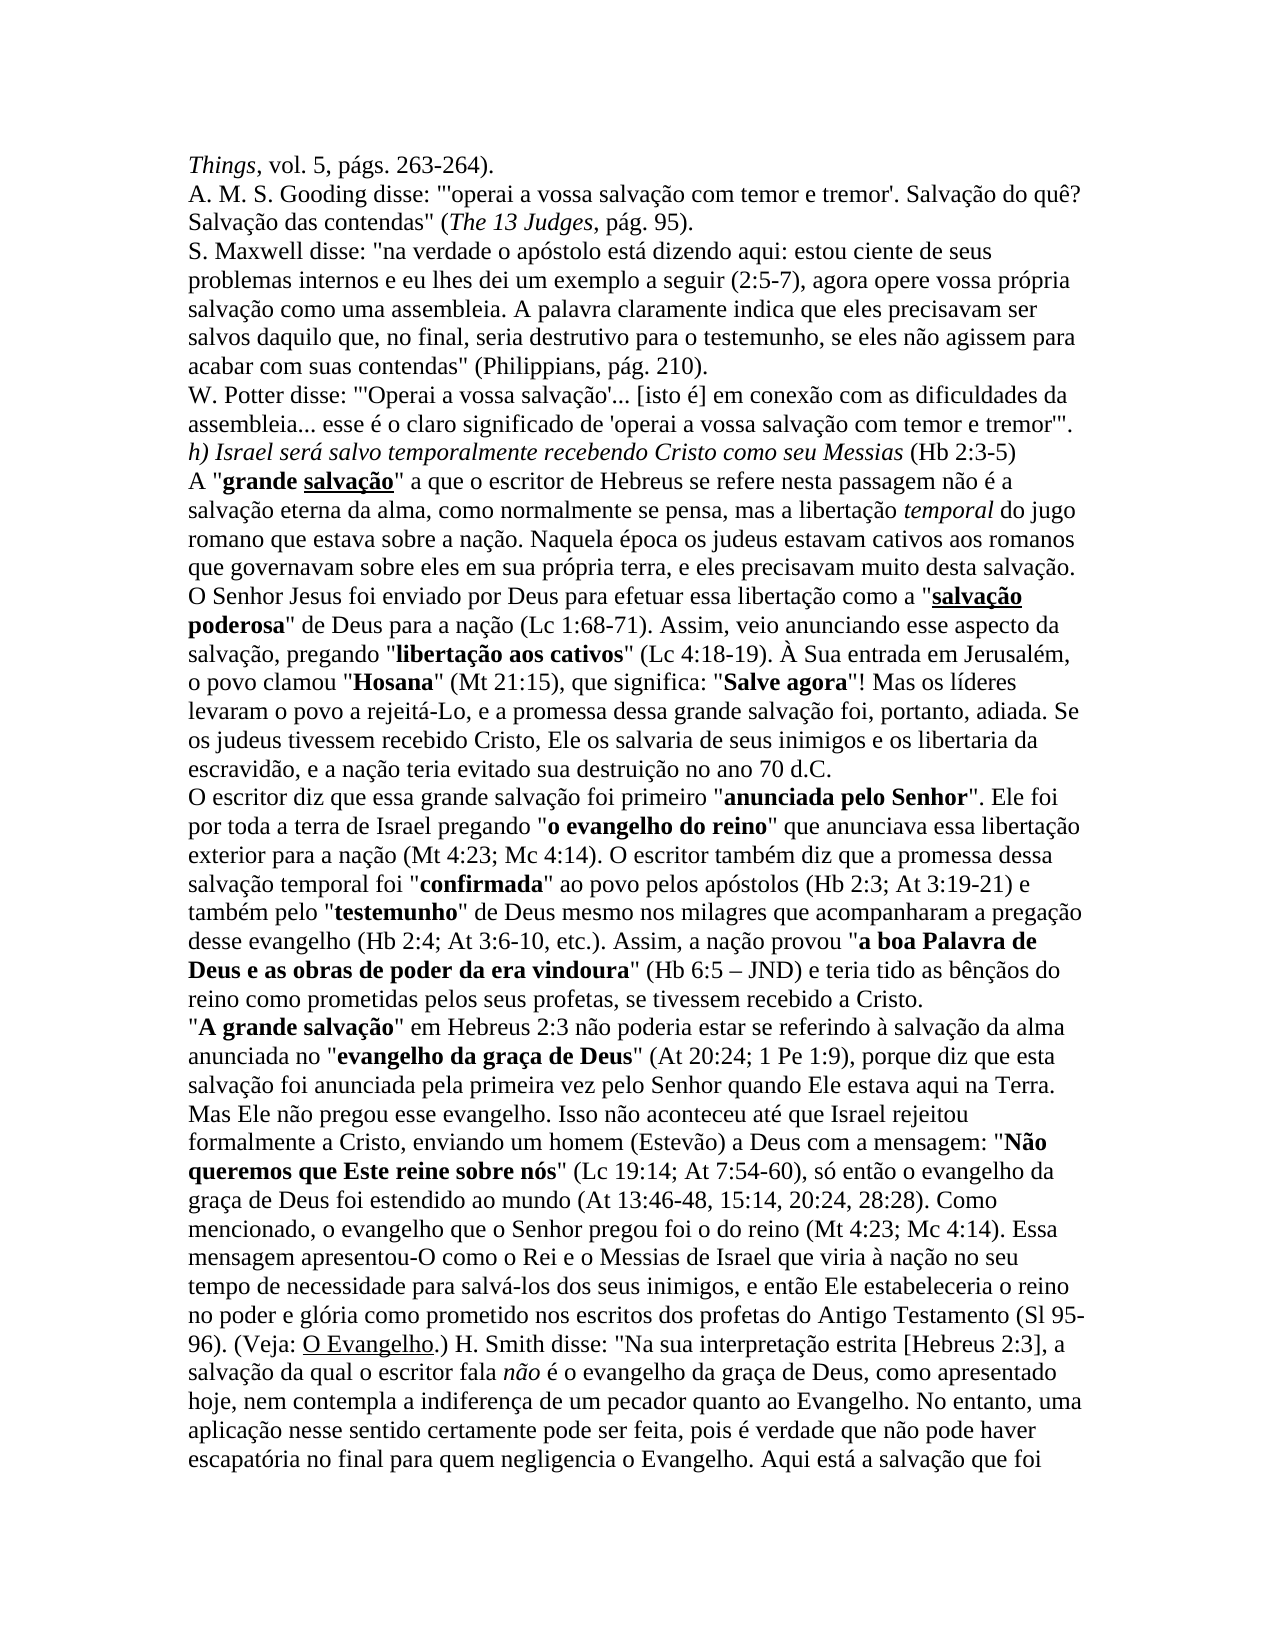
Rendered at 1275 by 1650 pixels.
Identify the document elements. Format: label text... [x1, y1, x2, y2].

text "A grande salvação" em Hebreus 2:3 não poderia estar se referindo à salvação da alma anunciada no "evangelho da graça de Deus" (At 20:24; 1 Pe 1:9), porque diz que esta salvação foi anunciada pela primeira vez pelo Senhor quando Ele estava aqui na Terra. Mas Ele não pregou esse evangelho. Isso não aconteceu até que Israel rejeitou formalmente a Cristo, enviando um homem (Estevão) a Deus com a mensagem: "Não queremos que Este reine sobre nós" (Lc 19:14; At 7:54-60), só então o evangelho da graça de Deus foi estendido ao mundo (At 13:46-48, 15:14, 20:24, 28:28). Como mencionado, o evangelho que o Senhor pregou foi o do reino (Mt 4:23; Mc 4:14). Essa mensagem apresentou-O como o Rei e o Messias de Israel que viria à nação no seu tempo de necessidade para salvá-los dos seus inimigos, e então Ele estabeleceria o reino no poder e glória como prometido nos escritos dos profetas do Antigo Testamento (Sl 95-96). (Veja: O Evangelho.) H. Smith disse: "Na sua interpretação estrita [Hebreus 2:3], a salvação da qual o escritor fala não é o evangelho da graça de Deus, como apresentado hoje, nem contempla a indiferença de um pecador quanto ao Evangelho. No entanto, uma aplicação nesse sentido certamente pode ser feita, pois é verdade que não pode haver escapatória no final para quem negligencia o Evangelho. Aqui está a salvação que foi [188, 1012, 1087, 1472]
text S. Maxwell disse: "na verdade o apóstolo está dizendo aqui: estou ciente de seus problemas internos e eu lhes dei um exemplo a seguir (2:5-7), agora opere vossa própria salvação como uma assembleia. A palavra claramente indica que eles precisavam ser salvos daquilo que, no final, seria destrutivo para o testemunho, se eles não agissem para acabar com suas contendas" (Philippians, pág. 210). [188, 236, 1087, 380]
text A "grande salvação" a que o escritor de Hebreus se refere nesta passagem não é a salvação eterna da alma, como normalmente se pensa, mas a libertação temporal do jugo romano que estava sobre a nação. Naquela época os judeus estavam cativos aos romanos que governavam sobre eles em sua própria terra, e eles precisavam muito desta salvação. O Senhor Jesus foi enviado por Deus para efetuar essa libertação como a "salvação poderosa" de Deus para a nação (Lc 1:68-71). Assim, veio anunciando esse aspecto da salvação, pregando "libertação aos cativos" (Lc 4:18-19). À Sua entrada em Jerusalém, o povo clamou "Hosana" (Mt 21:15), que significa: "Salve agora"! Mas os líderes levaram o povo a rejeitá-Lo, e a promessa dessa grande salvação foi, portanto, adiada. Se os judeus tivessem recebido Cristo, Ele os salvaria de seus inimigos e os libertaria da escravidão, e a nação teria evitado sua destruição no ano 70 d.C. [188, 466, 1087, 782]
text W. Potter disse: "'Operai a vossa salvação'... [isto é] em conexão com as dificuldades da assembleia... esse é o claro significado de 'operai a vossa salvação com temor e tremor'". [188, 380, 1087, 437]
text A. M. S. Gooding disse: "'operai a vossa salvação com temor e tremor'. Salvação do quê? Salvação das contendas" (The 13 Judges, pág. 95). [188, 179, 1087, 236]
text h) Israel será salvo temporalmente recebendo Cristo como seu Messias (Hb 2:3-5) [188, 437, 1087, 466]
text Things, vol. 5, págs. 263-264). [188, 150, 1087, 179]
text O escritor diz que essa grande salvação foi primeiro "anunciada pelo Senhor". Ele foi por toda a terra de Israel pregando "o evangelho do reino" que anunciava essa libertação exterior para a nação (Mt 4:23; Mc 4:14). O escritor também diz que a promessa dessa salvação temporal foi "confirmada" ao povo pelos apóstolos (Hb 2:3; At 3:19-21) e também pelo "testemunho" de Deus mesmo nos milagres que acompanharam a pregação desse evangelho (Hb 2:4; At 3:6-10, etc.). Assim, a nação provou "a boa Palavra de Deus e as obras de poder da era vindoura" (Hb 6:5 – JND) e teria tido as bênçãos do reino como prometidas pelos seus profetas, se tivessem recebido a Cristo. [188, 782, 1087, 1012]
